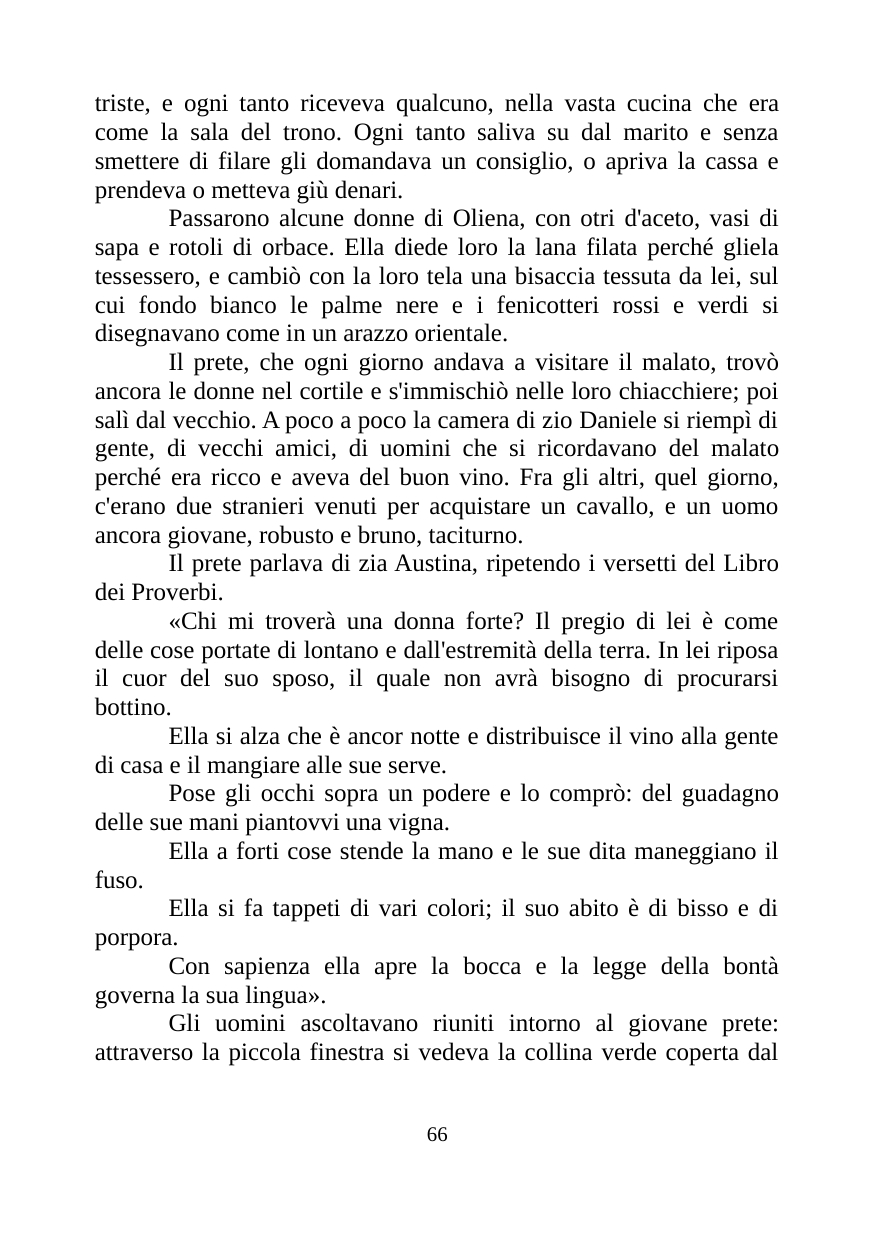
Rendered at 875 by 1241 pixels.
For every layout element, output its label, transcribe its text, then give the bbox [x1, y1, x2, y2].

text «Chi mi troverà una donna forte? Il pregio di lei è come delle cose portate di lontano e dall'estremità della terra. In lei riposa il cuor del suo sposo, il quale non avrà bisogno di procurarsi bottino. [94, 606, 779, 721]
text Ella si alza che è ancor notte e distribuisce il vino alla gente di casa e il mangiare alle sue serve. [94, 721, 779, 778]
text triste, e ogni tanto riceveva qualcuno, nella vasta cucina che era come la sala del trono. Ogni tanto saliva su dal marito e senza smettere di filare gli domandava un consiglio, o apriva la cassa e prendeva o metteva giù denari. [94, 88, 779, 203]
text Con sapienza ella apre la bocca e la legge della bontà governa la sua lingua». [94, 951, 779, 1008]
text Pose gli occhi sopra un podere e lo comprò: del guadagno delle sue mani piantovvi una vigna. [94, 778, 779, 836]
text Il prete, che ogni giorno andava a visitare il malato, trovò ancora le donne nel cortile e s'immischiò nelle loro chiacchiere; poi salì dal vecchio. A poco a poco la camera di zio Daniele si riempì di gente, di vecchi amici, di uomini che si ricordavano del malato perché era ricco e aveva del buon vino. Fra gli altri, quel giorno, c'erano due stranieri venuti per acquistare un cavallo, e un uomo ancora giovane, robusto e bruno, taciturno. [94, 347, 779, 548]
text Ella a forti cose stende la mano e le sue dita maneggiano il fuso. [94, 836, 779, 893]
text Il prete parlava di zia Austina, ripetendo i versetti del Libro dei Proverbi. [94, 548, 779, 606]
text Ella si fa tappeti di vari colori; il suo abito è di bisso e di porpora. [94, 893, 779, 951]
text Gli uomini ascoltavano riuniti intorno al giovane prete: attraverso la piccola finestra si vedeva la collina verde coperta dal [94, 1008, 779, 1066]
text Passarono alcune donne di Oliena, con otri d'aceto, vasi di sapa e rotoli di orbace. Ella diede loro la lana filata perché gliela tessessero, e cambiò con la loro tela una bisaccia tessuta da lei, sul cui fondo bianco le palme nere e i fenicotteri rossi e verdi si disegnavano come in un arazzo orientale. [94, 203, 779, 347]
